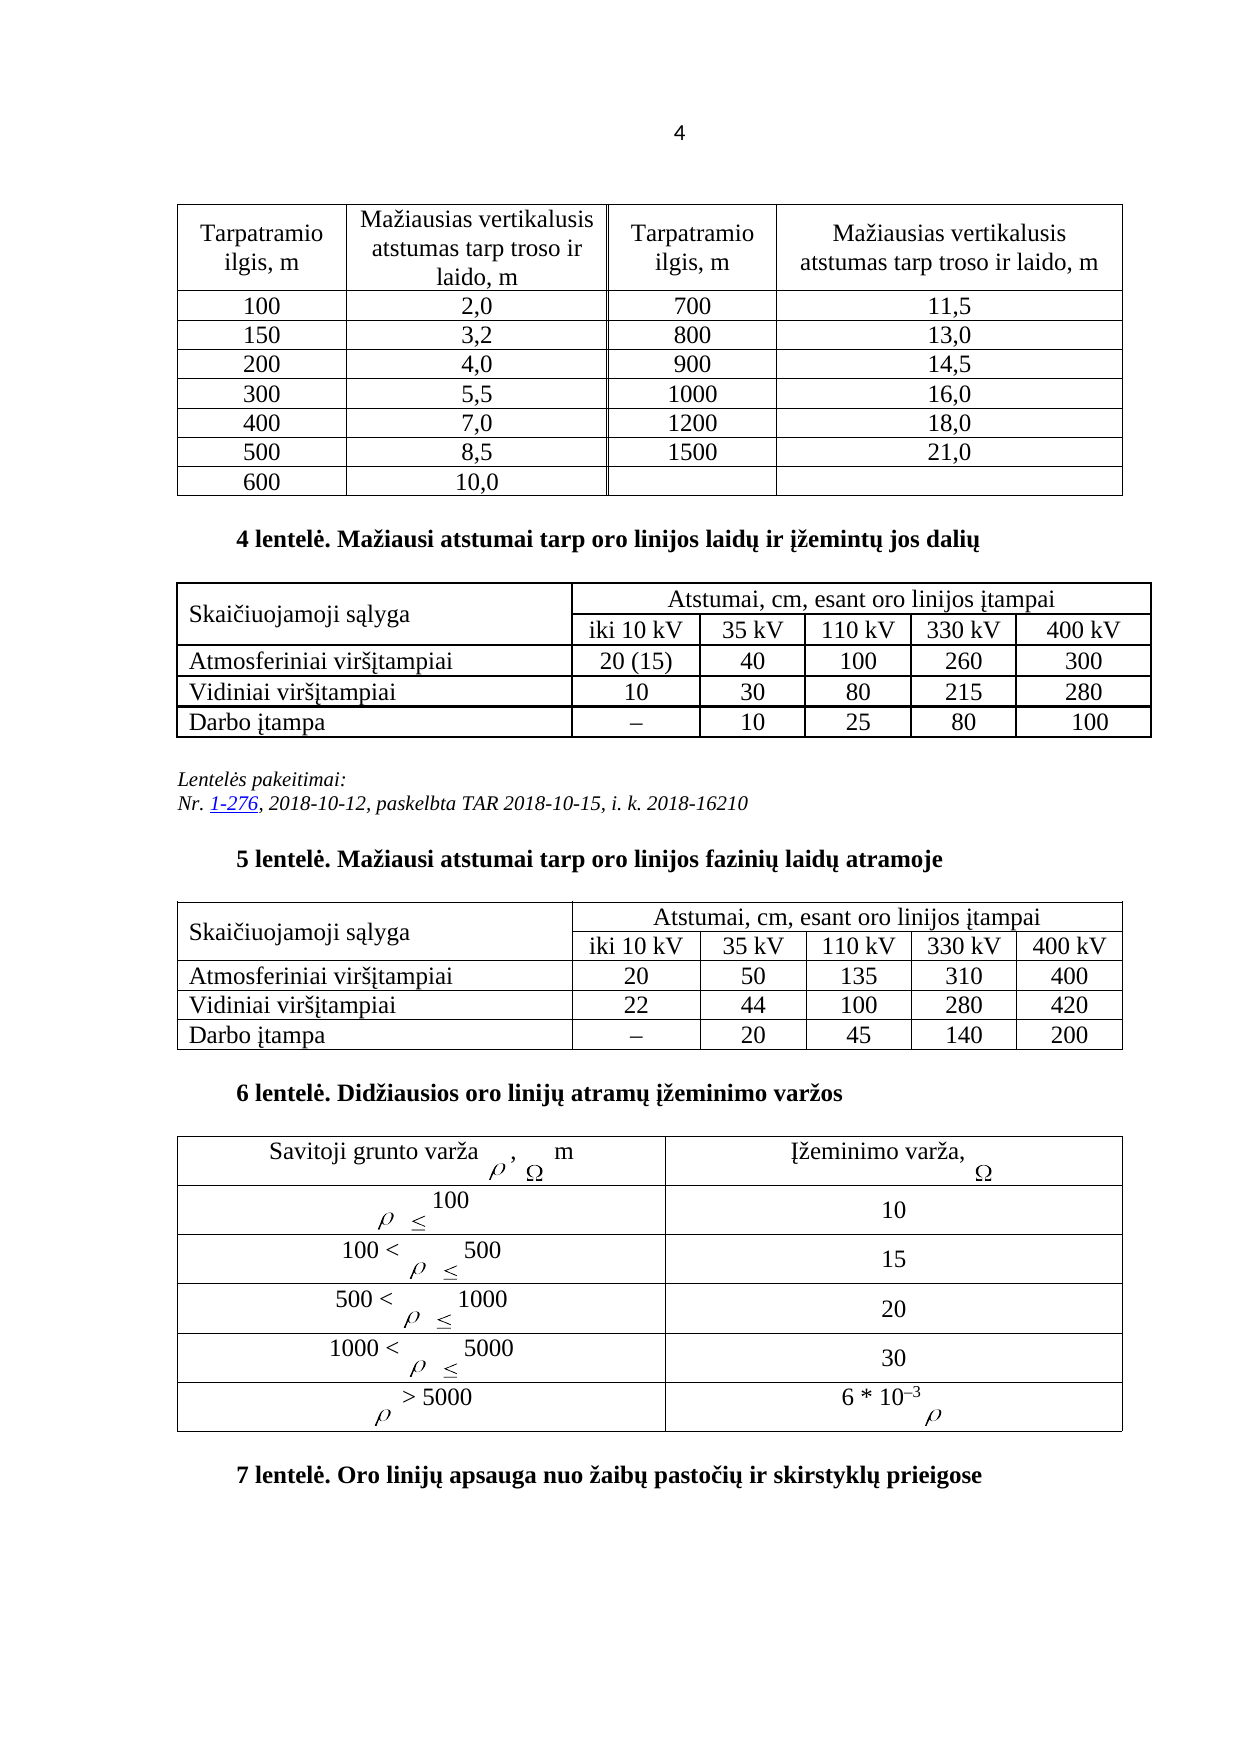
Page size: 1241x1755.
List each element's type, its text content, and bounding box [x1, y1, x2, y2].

table_cell 600 [178, 467, 346, 495]
table_cell 44 [701, 991, 806, 1019]
table_cell 280 [912, 991, 1016, 1019]
table_cell 13,0 [777, 321, 1122, 349]
table_cell 215 [912, 677, 1015, 705]
table_cell 150 [178, 321, 346, 349]
table_cell 330 kV [912, 615, 1015, 644]
table_cell 40 [701, 646, 804, 674]
table_cell 400 kV [1017, 615, 1150, 644]
table_cell 100 [1017, 708, 1150, 736]
table_cell 900 [609, 350, 776, 378]
table_cell 140 [912, 1020, 1016, 1049]
table_cell 500 < 1000 [178, 1284, 665, 1332]
table_cell 110 kV [807, 932, 911, 960]
table_header Skaičiuojamoji sąlyga [178, 584, 571, 644]
table_header Mažiausias vertikalusis atstumas tarp troso ir laido, m [347, 205, 606, 290]
table_header Skaičiuojamoji sąlyga [178, 903, 572, 960]
table_cell 30 [701, 677, 804, 705]
table_cell 20 [666, 1284, 1122, 1332]
table_cell [777, 467, 1122, 495]
table_cell Vidiniai viršįtampiai [178, 991, 572, 1019]
table_cell 80 [806, 677, 910, 705]
table_header Atstumai, cm, esant oro linijos įtampai [573, 903, 1122, 931]
table_cell 30 [666, 1334, 1122, 1382]
table_cell 80 [912, 708, 1015, 736]
table_cell 500 [178, 438, 346, 466]
table_cell > 5000 [178, 1383, 665, 1431]
text Nr. 1-276, 2018-10-12, paskelbta TAR 2018-10-15, i. k. 2018-16210 [177, 791, 1181, 815]
text 4 lentelė. Mažiausi atstumai tarp oro linijos laidų ir įžemintų jos dalių [177, 524, 1181, 553]
table_cell 300 [1017, 646, 1150, 674]
table_cell 16,0 [777, 379, 1122, 407]
table_cell Darbo įtampa [178, 1020, 572, 1049]
table_cell 45 [807, 1020, 911, 1049]
table_cell 1000 < 5000 [178, 1334, 665, 1382]
table_cell 35 kV [701, 615, 804, 644]
table_cell 7,0 [347, 409, 606, 437]
table_cell 300 [178, 379, 346, 407]
table_cell 200 [178, 350, 346, 378]
table_cell 20 (15) [573, 646, 699, 674]
table_cell 420 [1017, 991, 1122, 1019]
table_cell 15 [666, 1235, 1122, 1283]
table_cell 135 [807, 961, 911, 990]
table_header Savitoji grunto varža , m [178, 1137, 665, 1185]
table_cell Atmosferiniai viršįtampiai [178, 646, 571, 674]
table_cell Vidiniai viršįtampiai [178, 677, 571, 705]
table_header Mažiausias vertikalusis atstumas tarp troso ir laido, m [777, 205, 1122, 290]
table_cell [609, 467, 776, 495]
table_cell 20 [701, 1020, 806, 1049]
table_cell 1500 [609, 438, 776, 466]
table_cell 400 [178, 409, 346, 437]
table_cell 10,0 [347, 467, 606, 495]
table_cell 700 [609, 291, 776, 320]
table_cell 3,2 [347, 321, 606, 349]
table_cell 8,5 [347, 438, 606, 466]
table_cell 1000 [609, 379, 776, 407]
table_cell 4,0 [347, 350, 606, 378]
text 6 lentelė. Didžiausios oro linijų atramų įžeminimo varžos [177, 1078, 1181, 1107]
table_cell 100 [178, 1186, 665, 1234]
table_cell 100 < 500 [178, 1235, 665, 1283]
table_cell 100 [806, 646, 910, 674]
table_cell 11,5 [777, 291, 1122, 320]
table_cell 20 [573, 961, 700, 990]
table_cell 10 [701, 708, 804, 736]
table_cell 1200 [609, 409, 776, 437]
table_cell 35 kV [701, 932, 806, 960]
table_cell 400 [1017, 961, 1122, 990]
table_cell 5,5 [347, 379, 606, 407]
table_cell 110 kV [806, 615, 910, 644]
table_cell 800 [609, 321, 776, 349]
table_cell Atmosferiniai viršįtampiai [178, 961, 572, 990]
table_cell 2,0 [347, 291, 606, 320]
table_header Įžeminimo varža, [666, 1137, 1122, 1185]
table_cell 10 [666, 1186, 1122, 1234]
table_cell 100 [807, 991, 911, 1019]
table_cell 260 [912, 646, 1015, 674]
table_cell 10 [573, 677, 699, 705]
text 7 lentelė. Oro linijų apsauga nuo žaibų pastočių ir skirstyklų prieigose [177, 1460, 1181, 1489]
table_cell – [573, 708, 699, 736]
table_header Atstumai, cm, esant oro linijos įtampai [573, 584, 1150, 613]
table_cell Darbo įtampa [178, 708, 571, 736]
table_cell 6 * 10–3 [666, 1383, 1122, 1431]
table_cell iki 10 kV [573, 932, 700, 960]
table_cell 50 [701, 961, 806, 990]
table_cell 25 [806, 708, 910, 736]
table_header Tarpatramio ilgis, m [609, 205, 776, 290]
table_header Tarpatramio ilgis, m [178, 205, 346, 290]
text 5 lentelė. Mažiausi atstumai tarp oro linijos fazinių laidų atramoje [177, 844, 1181, 873]
table_cell – [573, 1020, 700, 1049]
table_cell 400 kV [1017, 932, 1122, 960]
table_cell 280 [1017, 677, 1150, 705]
table_cell 21,0 [777, 438, 1122, 466]
table_cell 330 kV [912, 932, 1016, 960]
table_cell 18,0 [777, 409, 1122, 437]
table_cell iki 10 kV [573, 615, 699, 644]
table_cell 310 [912, 961, 1016, 990]
table_cell 14,5 [777, 350, 1122, 378]
table_cell 22 [573, 991, 700, 1019]
table_cell 200 [1017, 1020, 1122, 1049]
table_cell 100 [178, 291, 346, 320]
text Lentelės pakeitimai: [177, 767, 1181, 791]
